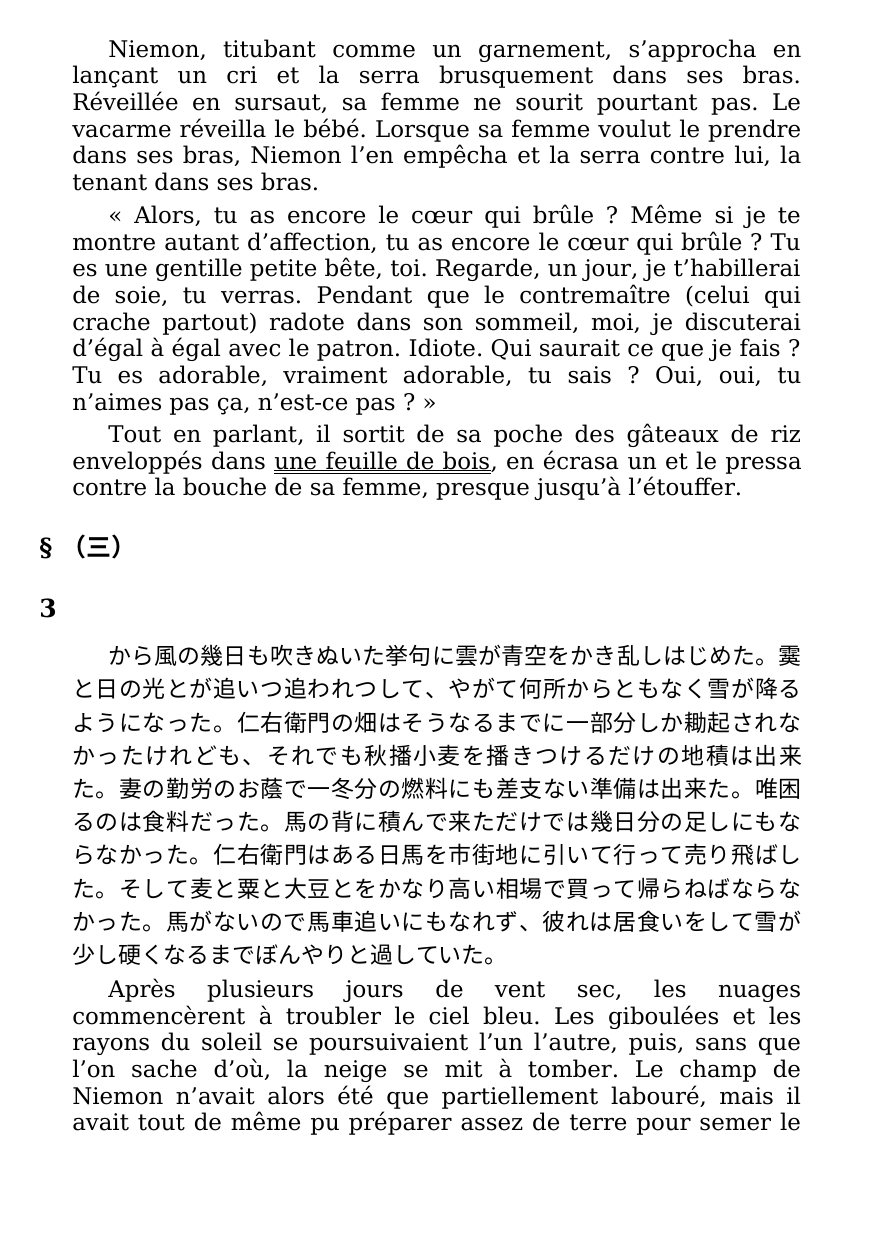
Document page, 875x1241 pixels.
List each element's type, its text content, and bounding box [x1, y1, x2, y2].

text Après plusieurs jours de vent sec, les nuages commencèrent à troubler le ciel bleu. Les giboulées et les rayons du soleil se poursuivaient l’un l’autre, puis, sans que l’on sache d’où, la neige se mit à tomber. Le champ de Niemon n’avait alors été que partiellement labouré, mais il avait tout de même pu préparer assez de terre pour semer le [72, 976, 802, 1136]
text Tout en parlant, il sortit de sa poche des gâteaux de riz enveloppés dans une feuille de bois, en écrasa un et le pressa contre la bouche de sa femme, presque jusqu’à l’étouffer. [72, 421, 802, 501]
text から風の幾日も吹きぬいた挙句に雲が青空をかき乱しはじめた。霙と日の光とが追いつ追われつして、やがて何所からともなく雪が降るようになった。仁右衛門の畑はそうなるまでに一部分しか耡起されなかったけれども、それでも秋播小麦を播きつけるだけの地積は出来た。妻の勤労のお蔭で一冬分の燃料にも差支ない準備は出来た。唯困るのは食料だった。馬の背に積んで来ただけでは幾日分の足しにもならなかった。仁右衛門はある日馬を市街地に引いて行って売り飛ばした。そして麦と粟と大豆とをかなり高い相場で買って帰らねばならなかった。馬がないので馬車追いにもなれず、彼れは居食いをして雪が少し硬くなるまでぼんやりと過していた。 [72, 638, 802, 970]
text Niemon, titubant comme un garnement, s’approcha en lançant un cri et la serra brusquement dans ses bras. Réveillée en sursaut, sa femme ne sourit pourtant pas. Le vacarme réveilla le bébé. Lorsque sa femme voulut le prendre dans ses bras, Niemon l’en empêcha et la serra contre lui, la tenant dans ses bras. [72, 36, 802, 196]
text « Alors, tu as encore le cœur qui brûle ? Même si je te montre autant d’affection, tu as encore le cœur qui brûle ? Tu es une gentille petite bête, toi. Regarde, un jour, je t’habillerai de soie, tu verras. Pendant que le contremaître (celui qui crache partout) radote dans son sommeil, moi, je discuterai d’égal à égal avec le patron. Idiote. Qui saurait ce que je fais ? Tu es adorable, vraiment adorable, tu sais ? Oui, oui, tu n’aimes pas ça, n’est-ce pas ? » [72, 202, 802, 415]
subtitle 3 [36, 591, 838, 626]
subtitle § （三） [36, 525, 838, 564]
